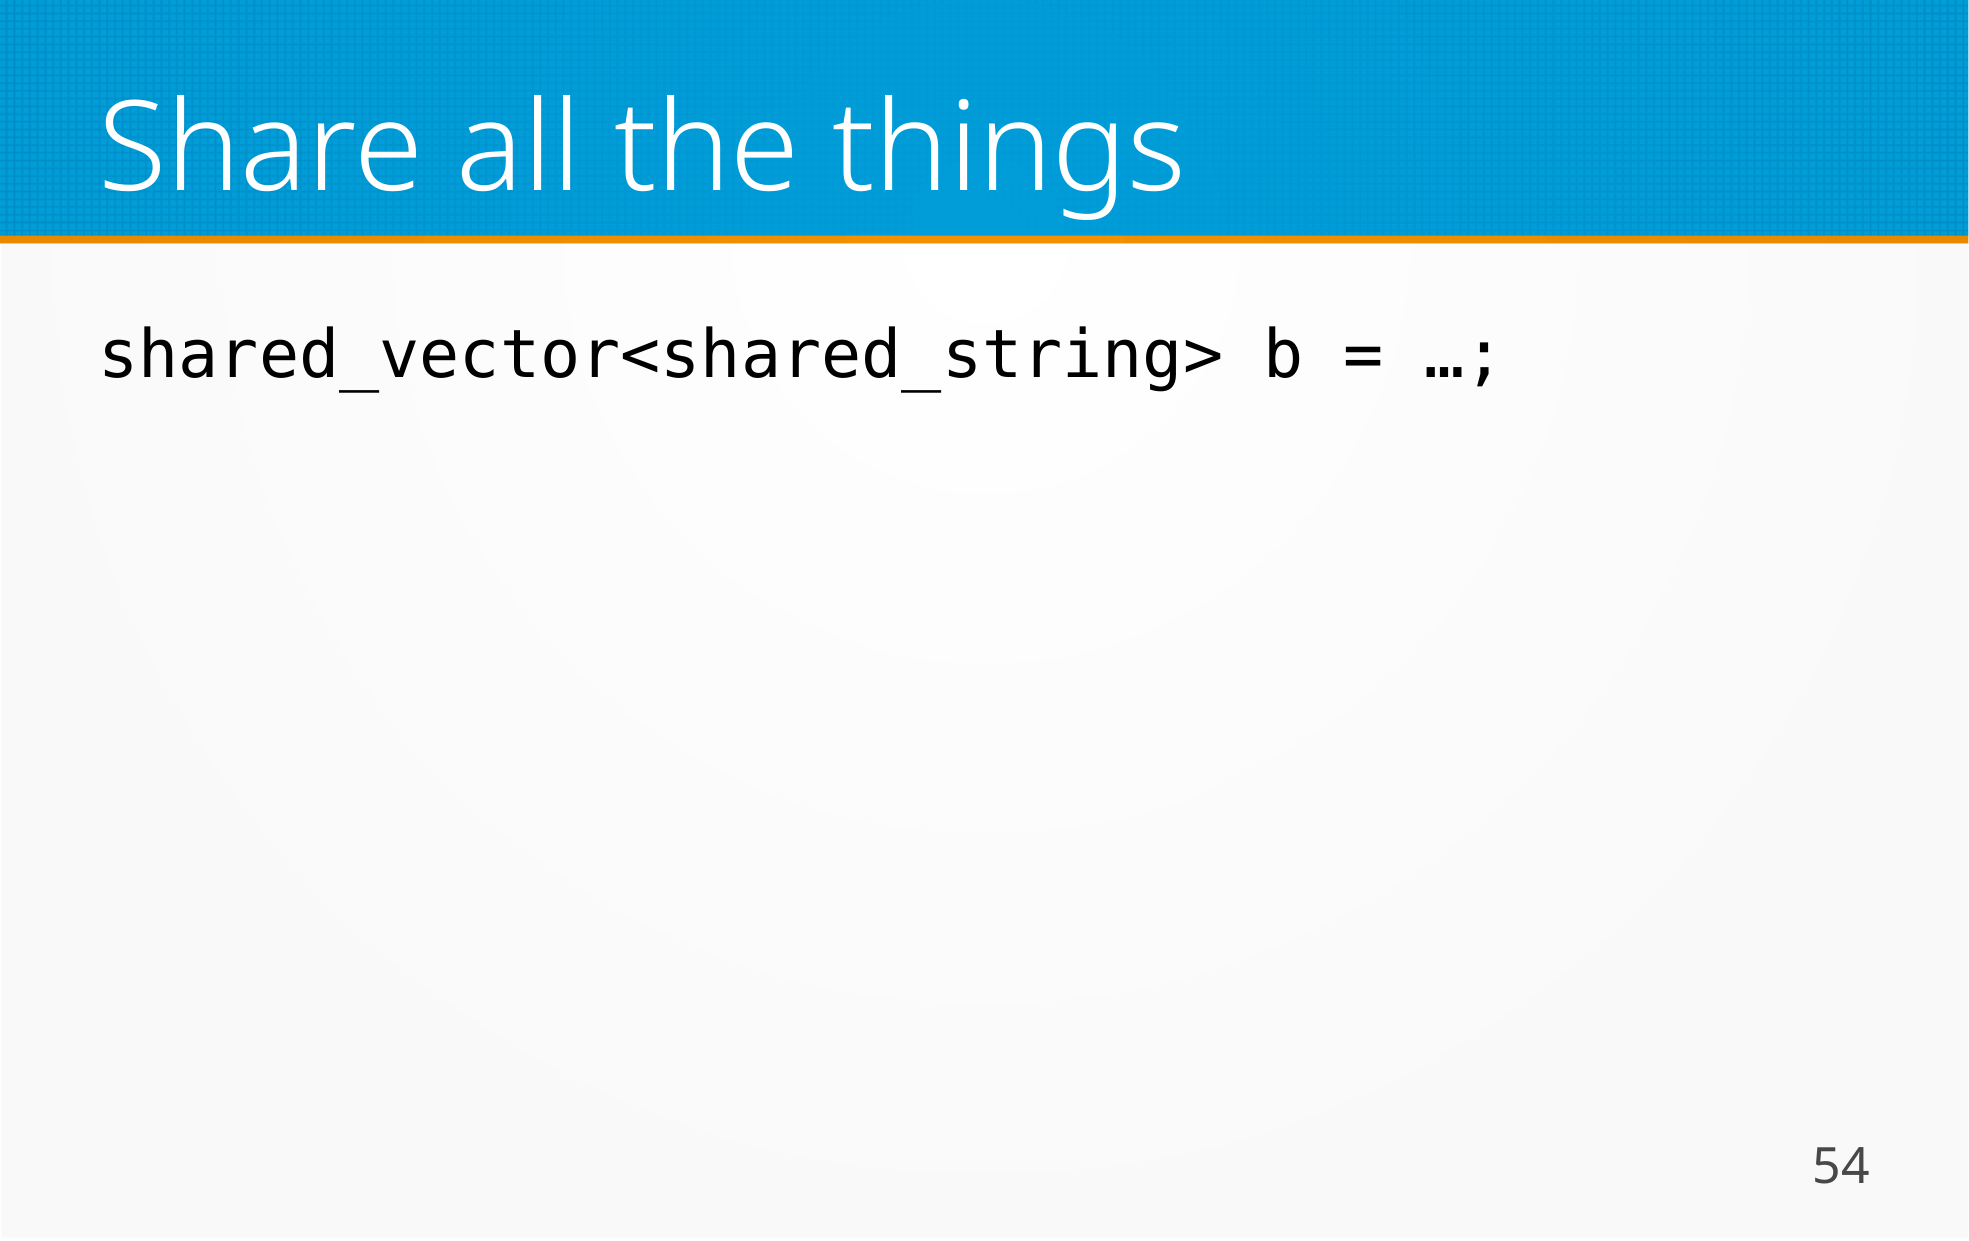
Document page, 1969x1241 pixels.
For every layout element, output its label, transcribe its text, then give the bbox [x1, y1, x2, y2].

picture [0, 236, 1969, 1241]
list shared_vector<shared_string> b = …; [98, 315, 1861, 1081]
title Share all the things [98, 19, 1870, 227]
